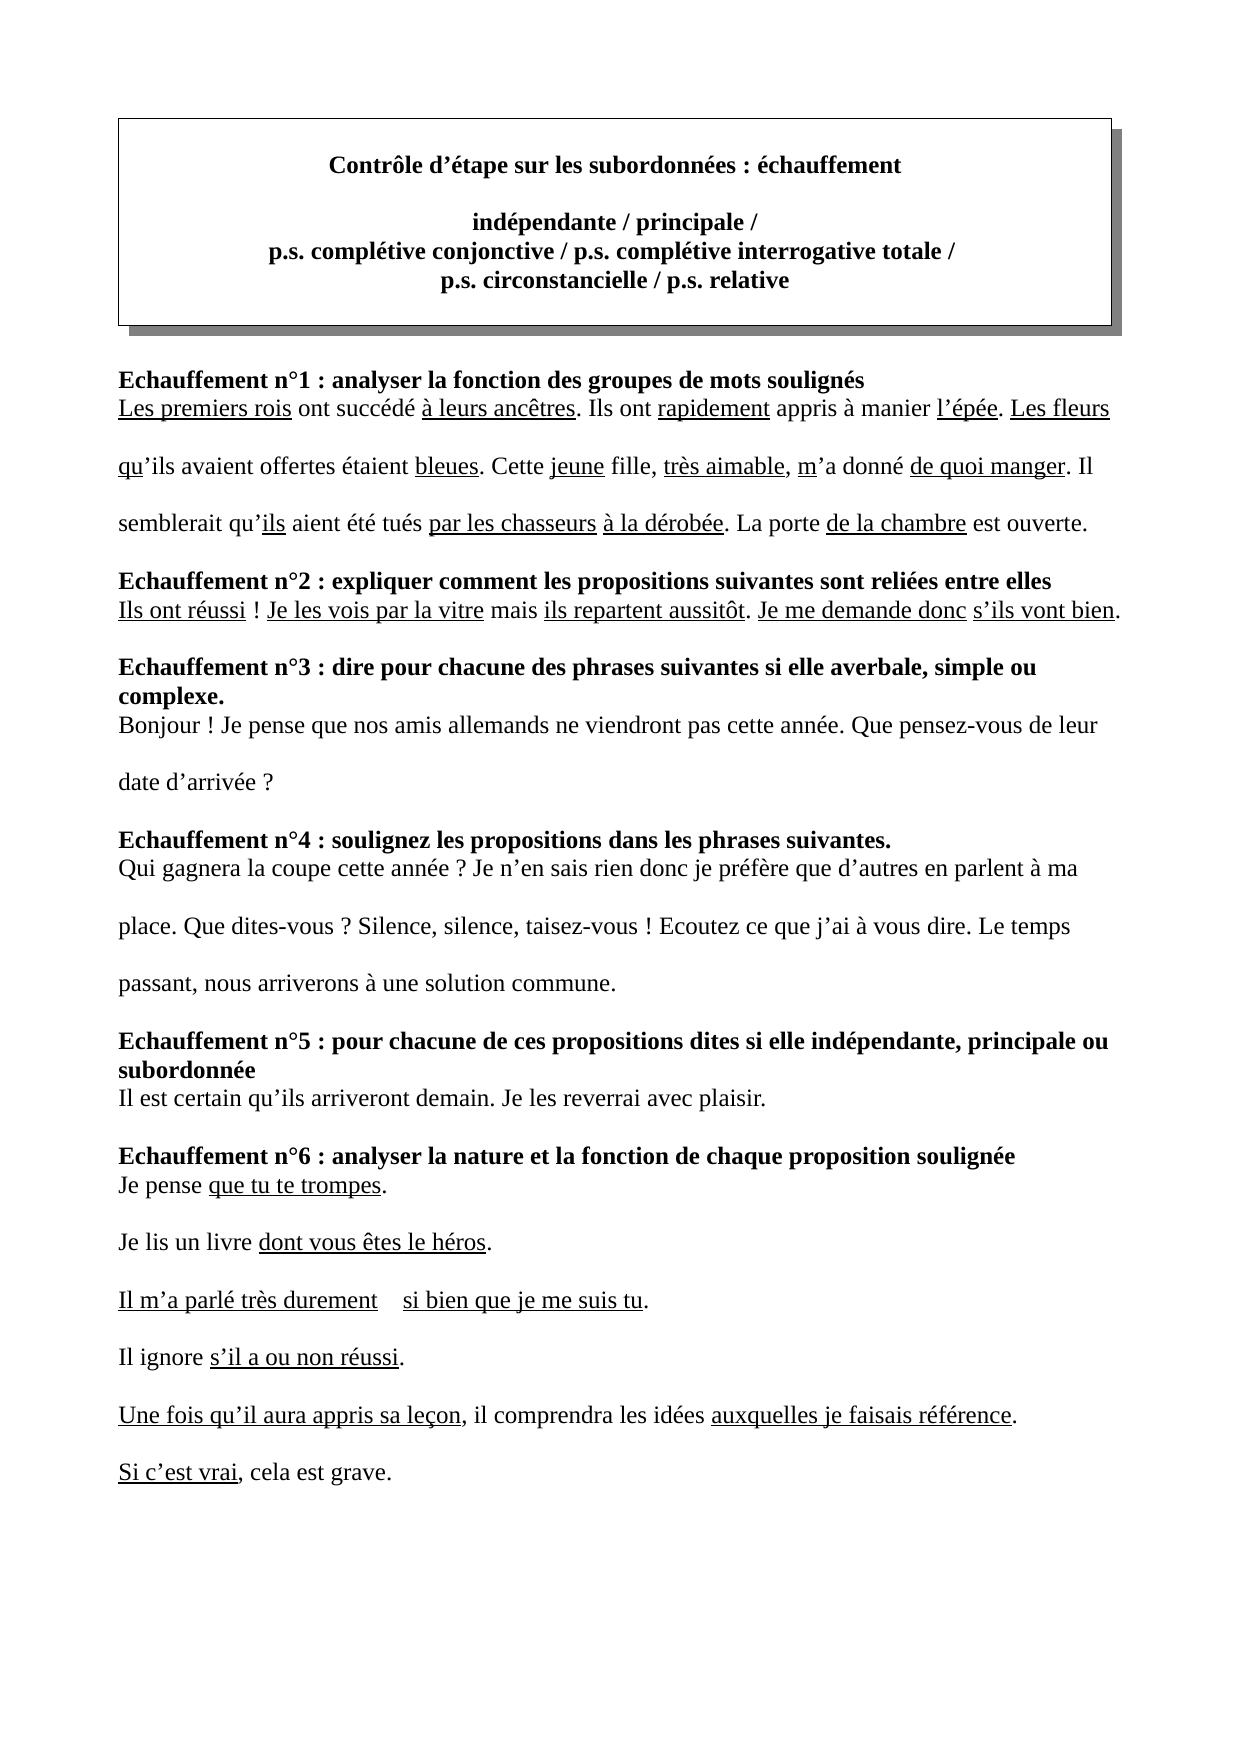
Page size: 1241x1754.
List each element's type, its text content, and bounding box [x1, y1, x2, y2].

text Echauffement n°1 : analyser la fonction des groupes de mots soulignés [118, 365, 1122, 393]
text Echauffement n°2 : expliquer comment les propositions suivantes sont reliées entre elles [118, 566, 1122, 595]
text p.s. circonstancielle / p.s. relative [119, 262, 1111, 294]
text Une fois qu’il aura appris sa leçon, il comprendra les idées auxquelles je faisais référence. [118, 1400, 1122, 1428]
text Il m’a parlé très durement si bien que je me suis tu. [118, 1285, 1122, 1313]
text Echauffement n°5 : pour chacune de ces propositions dites si elle indépendante, principale ou subordonnée [118, 1026, 1122, 1083]
text Si c’est vrai, cela est grave. [118, 1457, 1122, 1486]
text Contrôle d’étape sur les subordonnées : échauffement [119, 147, 1111, 179]
text Qui gagnera la coupe cette année ? Je n’en sais rien donc je préfère que d’autres en parlent à ma place. Que dites-vous ? Silence, silence, taisez-vous ! Ecoutez ce que j’ai à vous dire. Le temps passant, nous arriverons à une solution commune. [118, 853, 1122, 997]
text Je lis un livre dont vous êtes le héros. [118, 1227, 1122, 1256]
text Je pense que tu te trompes. [118, 1170, 1122, 1198]
text Bonjour ! Je pense que nos amis allemands ne viendront pas cette année. Que pensez-vous de leur date d’arrivée ? [118, 710, 1122, 796]
text Echauffement n°3 : dire pour chacune des phrases suivantes si elle averbale, simple ou complexe. [118, 652, 1122, 710]
text Il est certain qu’ils arriveront demain. Je les reverrai avec plaisir. [118, 1083, 1122, 1112]
text Ils ont réussi ! Je les vois par la vitre mais ils repartent aussitôt. Je me demande donc s’ils vont bien. [118, 595, 1122, 623]
text Il ignore s’il a ou non réussi. [118, 1342, 1122, 1371]
text Les premiers rois ont succédé à leurs ancêtres. Ils ont rapidement appris à manier l’épée. Les fleurs qu’ils avaient offertes étaient bleues. Cette jeune fille, très aimable, m’a donné de quoi manger. Il semblerait qu’ils aient été tués par les chasseurs à la dérobée. La porte de la chambre est ouverte. [118, 393, 1122, 537]
text Echauffement n°6 : analyser la nature et la fonction de chaque proposition soulignée [118, 1141, 1122, 1170]
text indépendante / principale / [119, 204, 1111, 233]
text p.s. complétive conjonctive / p.s. complétive interrogative totale / [119, 233, 1111, 262]
text Echauffement n°4 : soulignez les propositions dans les phrases suivantes. [118, 825, 1122, 853]
